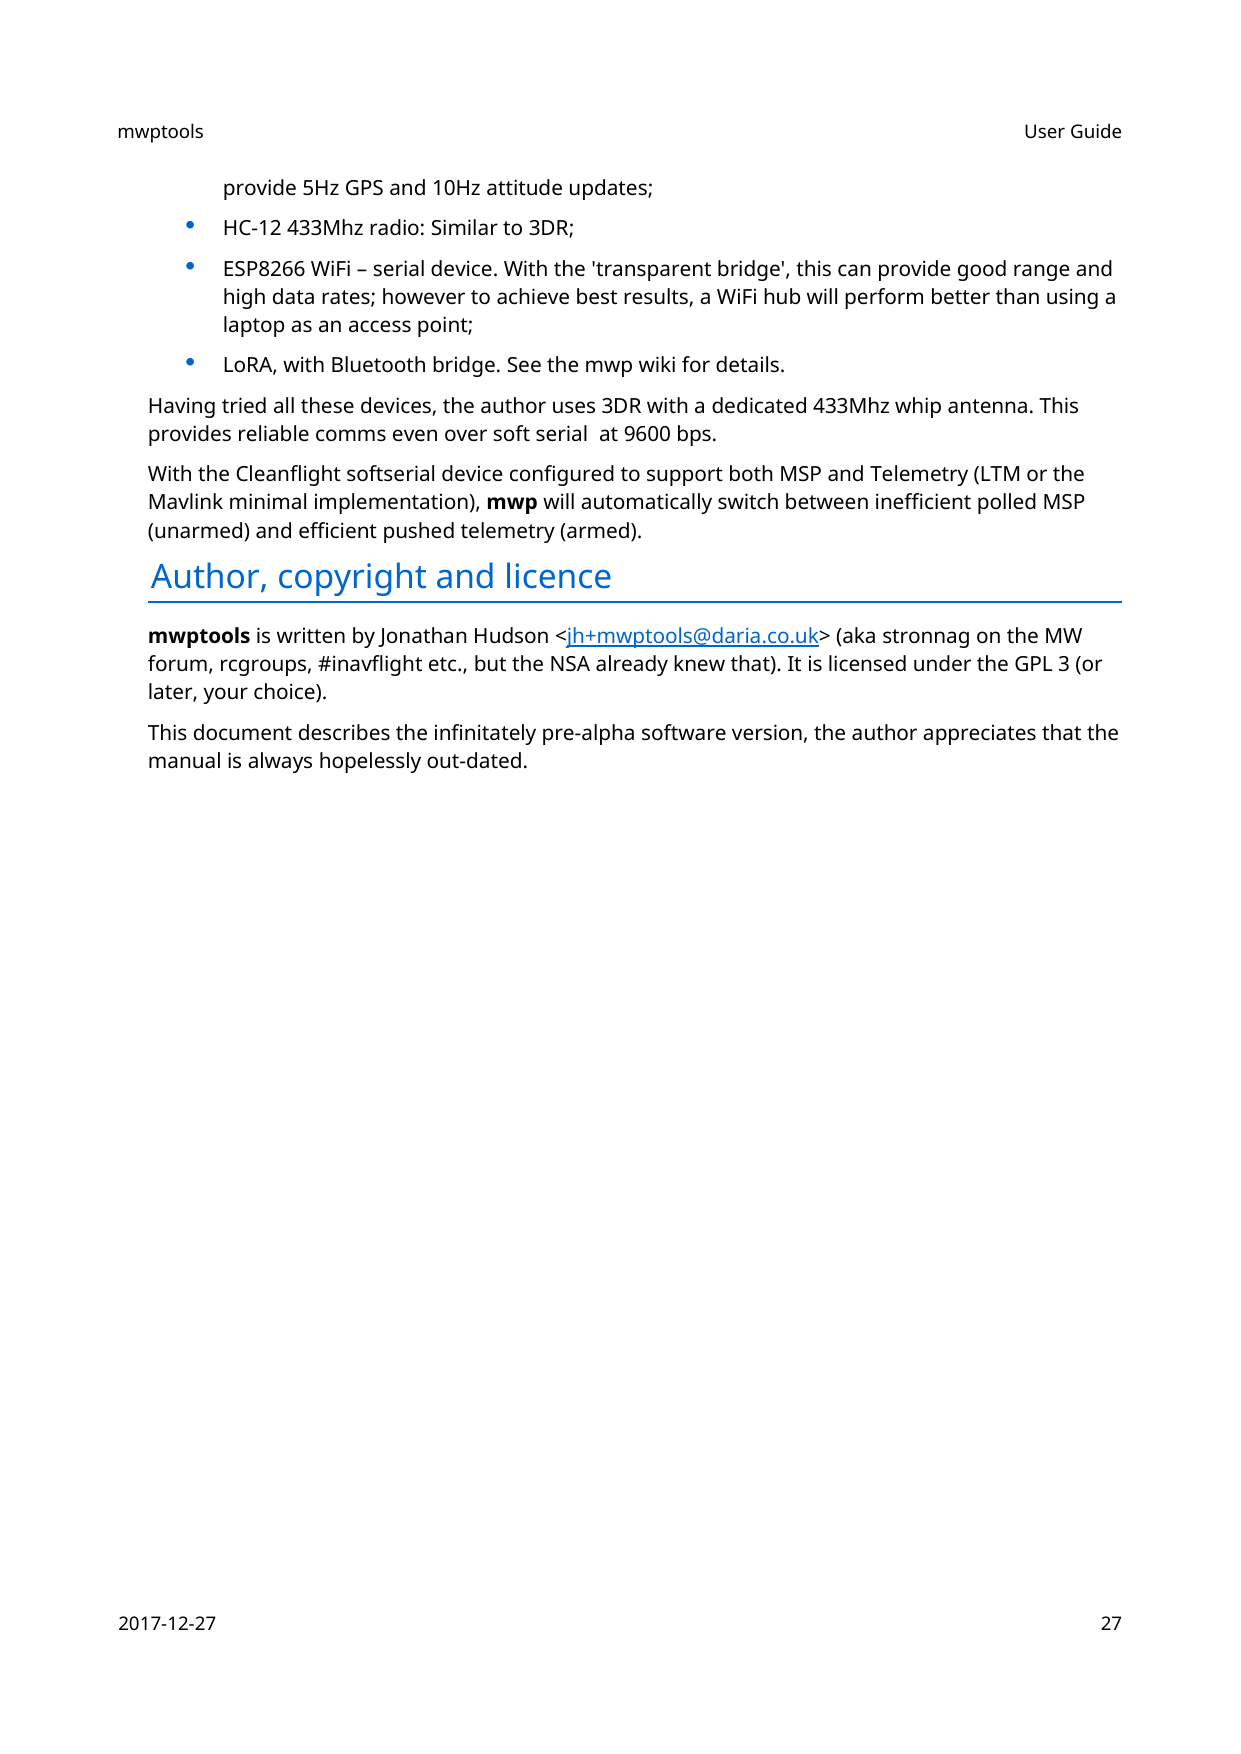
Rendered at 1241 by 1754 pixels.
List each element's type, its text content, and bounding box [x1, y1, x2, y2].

subtitle Author, copyright and licence [148, 550, 1122, 601]
list ESP8266 WiFi – serial device. With the 'transparent bridge', this can provide good range and high data rates; however to achieve best results, a WiFi hub will perform better than using a laptop as an access point; [185, 254, 1122, 339]
list provide 5Hz GPS and 10Hz attitude updates; [185, 173, 1122, 201]
text With the Cleanflight softserial device configured to support both MSP and Telemetry (LTM or the Mavlink minimal implementation), mwp will automatically switch between inefficient polled MSP (unarmed) and efficient pushed telemetry (armed). [148, 459, 1122, 544]
list LoRA, with Bluetooth bridge. See the mwp wiki for details. [185, 351, 1122, 379]
list HC-12 433Mhz radio: Similar to 3DR; [185, 213, 1122, 242]
text mwptools is written by Jonathan Hudson <jh+mwptools@daria.co.uk> (aka stronnag on the MW forum, rcgroups, #inavflight etc., but the NSA already knew that). It is licensed under the GPL 3 (or later, your choice). [148, 621, 1122, 706]
text Having tried all these devices, the author uses 3DR with a dedicated 433Mhz whip antenna. This provides reliable comms even over soft serial at 9600 bps. [148, 391, 1122, 447]
text This document describes the infinitately pre-alpha software version, the author appreciates that the manual is always hopelessly out-dated. [148, 718, 1122, 774]
